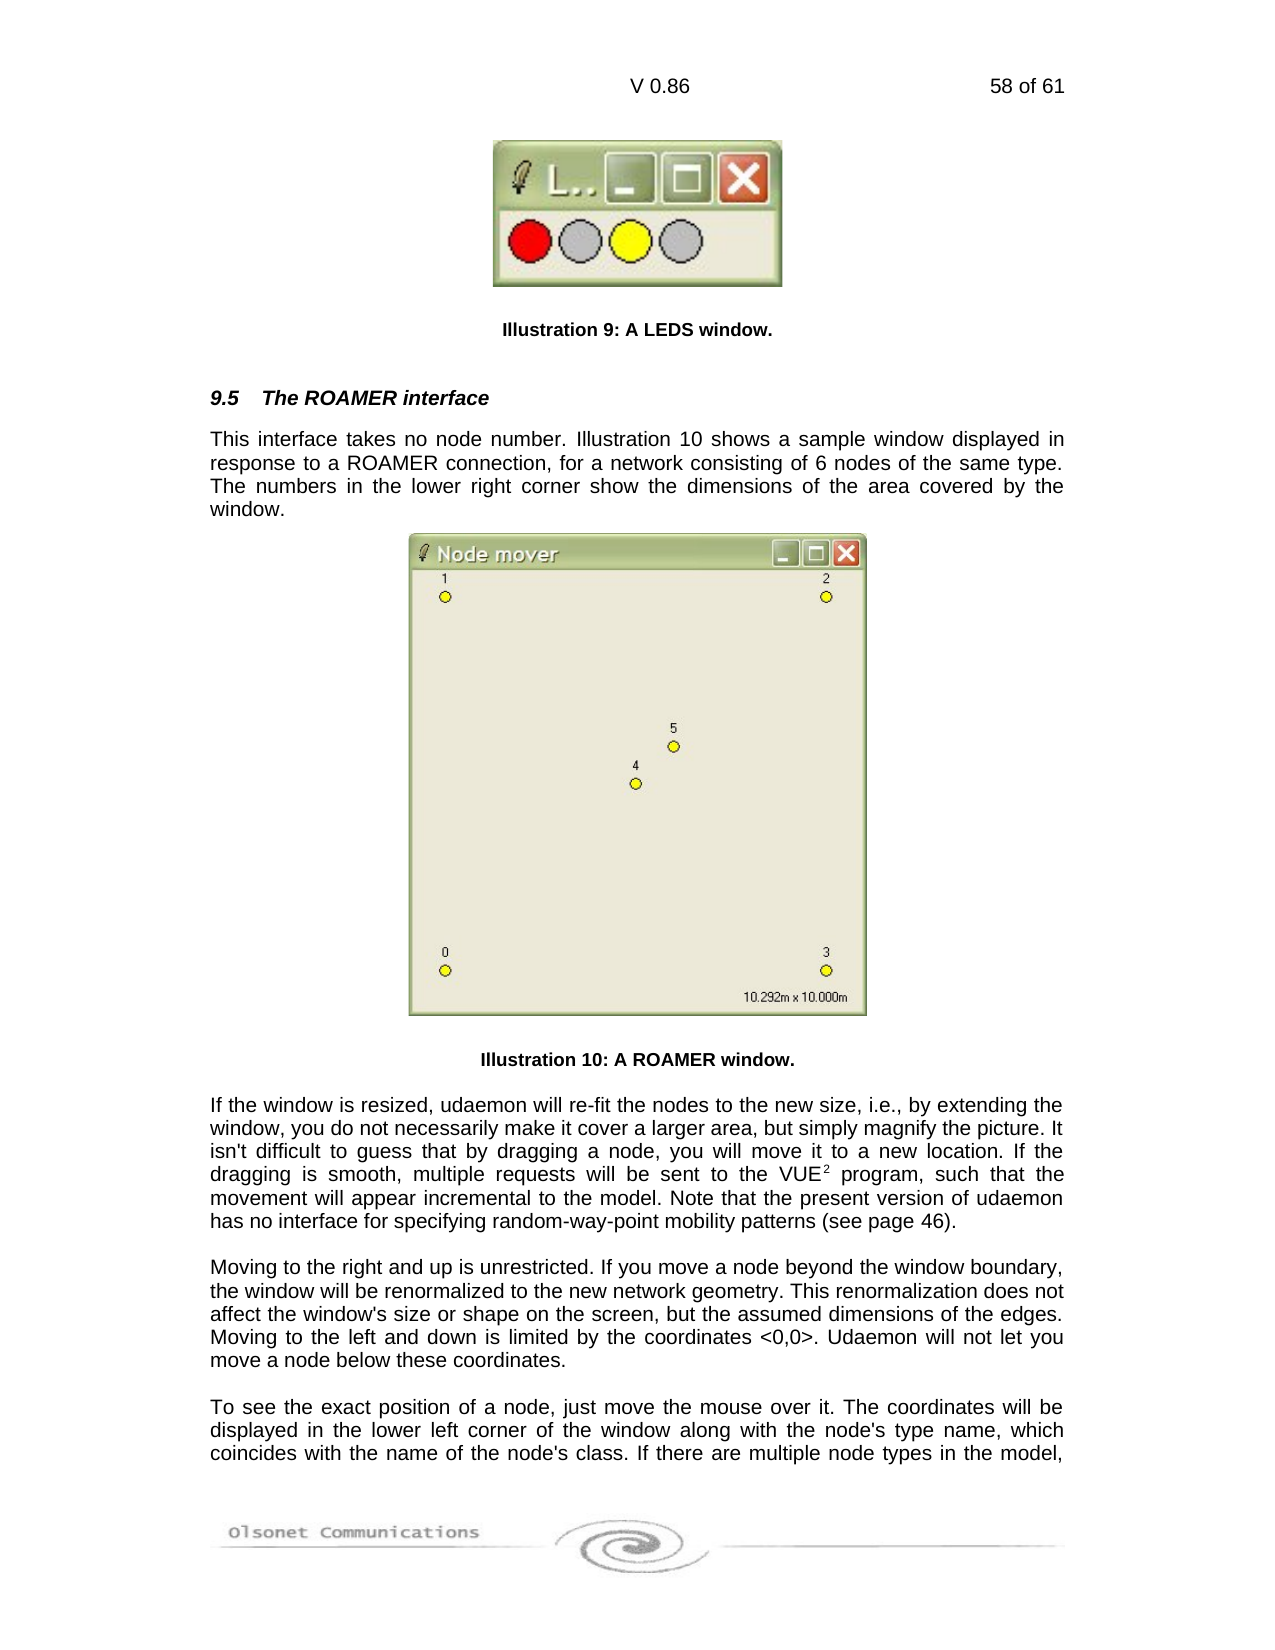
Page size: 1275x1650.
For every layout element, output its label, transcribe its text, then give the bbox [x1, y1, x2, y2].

text Illustration 10: A ROAMER window. [408, 1049, 867, 1070]
text If the window is resized, udaemon will re-fit the nodes to the new size, i.e., by extending the window, you do not necessarily make it cover a larger area, but simply magnify the picture. It isn't difficult to guess that by dragging a node, you will move it to a new location. If the dragging is smooth, multiple requests will be sent to the VUE2 program, such that the movement will appear incremental to the model. Note that the present version of udaemon has no interface for specifying random-way-point mobility patterns (see page 47). [210, 1093, 1065, 1233]
subtitle The ROAMER interface [210, 387, 1065, 410]
text Illustration 9: A LEDS window. [493, 319, 782, 341]
text To see the exact position of a node, just move the mouse over it. The coordinates will be displayed in the lower left corner of the window along with the node's type name, which coincides with the name of the node's class. If there are multiple node types in the model, [210, 1395, 1065, 1465]
text This interface takes no node number. Illustration 10 shows a sample window displayed in response to a ROAMER connection, for a network consisting of 6 nodes of the same type. The numbers in the lower right corner show the dimensions of the area covered by the window. [210, 428, 1065, 521]
picture [408, 533, 867, 1016]
picture [492, 140, 783, 287]
picture [210, 1504, 1065, 1596]
text Moving to the right and up is unrestricted. If you move a node beyond the window boundary, the window will be renormalized to the new network geometry. This renormalization does not affect the window's size or shape on the screen, but the assumed dimensions of the edges. Moving to the left and down is limited by the coordinates <0,0>. Udaemon will not let you move a node below these coordinates. [210, 1256, 1065, 1372]
